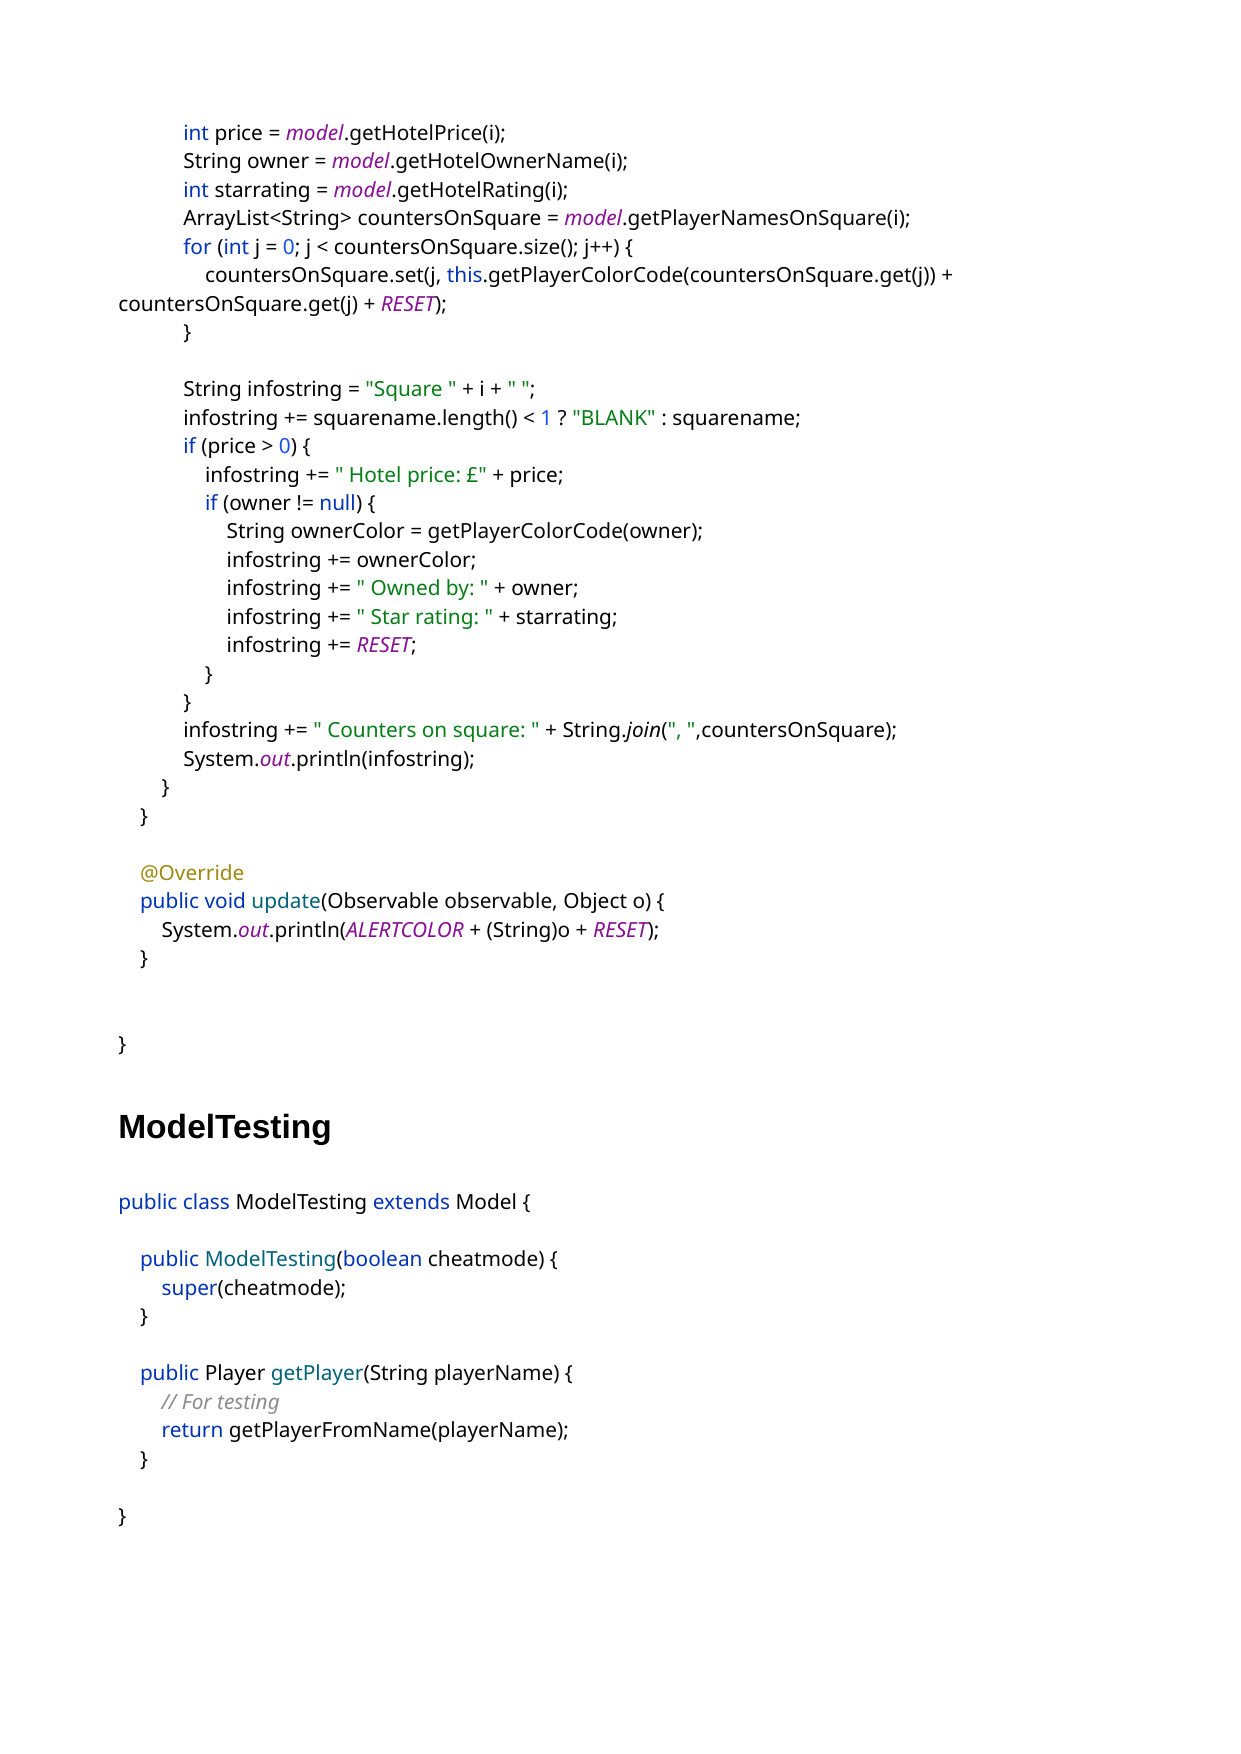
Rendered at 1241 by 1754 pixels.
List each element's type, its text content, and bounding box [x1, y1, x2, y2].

subtitle ModelTesting [118, 1107, 1122, 1146]
text public class ModelTesting extends Model { public ModelTesting(boolean cheatmode) { super(cheatmode); } public Player getPlayer(String playerName) { // For testing return getPlayerFromName(playerName); } } [118, 1187, 1122, 1558]
text int price = model.getHotelPrice(i); String owner = model.getHotelOwnerName(i); int starrating = model.getHotelRating(i); ArrayList<String> countersOnSquare = model.getPlayerNamesOnSquare(i); for (int j = 0; j < countersOnSquare.size(); j++) { countersOnSquare.set(j, this.getPlayerColorCode(countersOnSquare.get(j)) + countersOnSquare.get(j) + RESET); } String infostring = "Square " + i + " "; infostring += squarename.length() < 1 ? "BLANK" : squarename; if (price > 0) { infostring += " Hotel price: £" + price; if (owner != null) { String ownerColor = getPlayerColorCode(owner); infostring += ownerColor; infostring += " Owned by: " + owner; infostring += " Star rating: " + starrating; infostring += RESET; } } infostring += " Counters on square: " + String.join(", ",countersOnSquare); System.out.println(infostring); } } @Override public void update(Observable observable, Object o) { System.out.println(ALERTCOLOR + (String)o + RESET); } } [118, 118, 1122, 1087]
